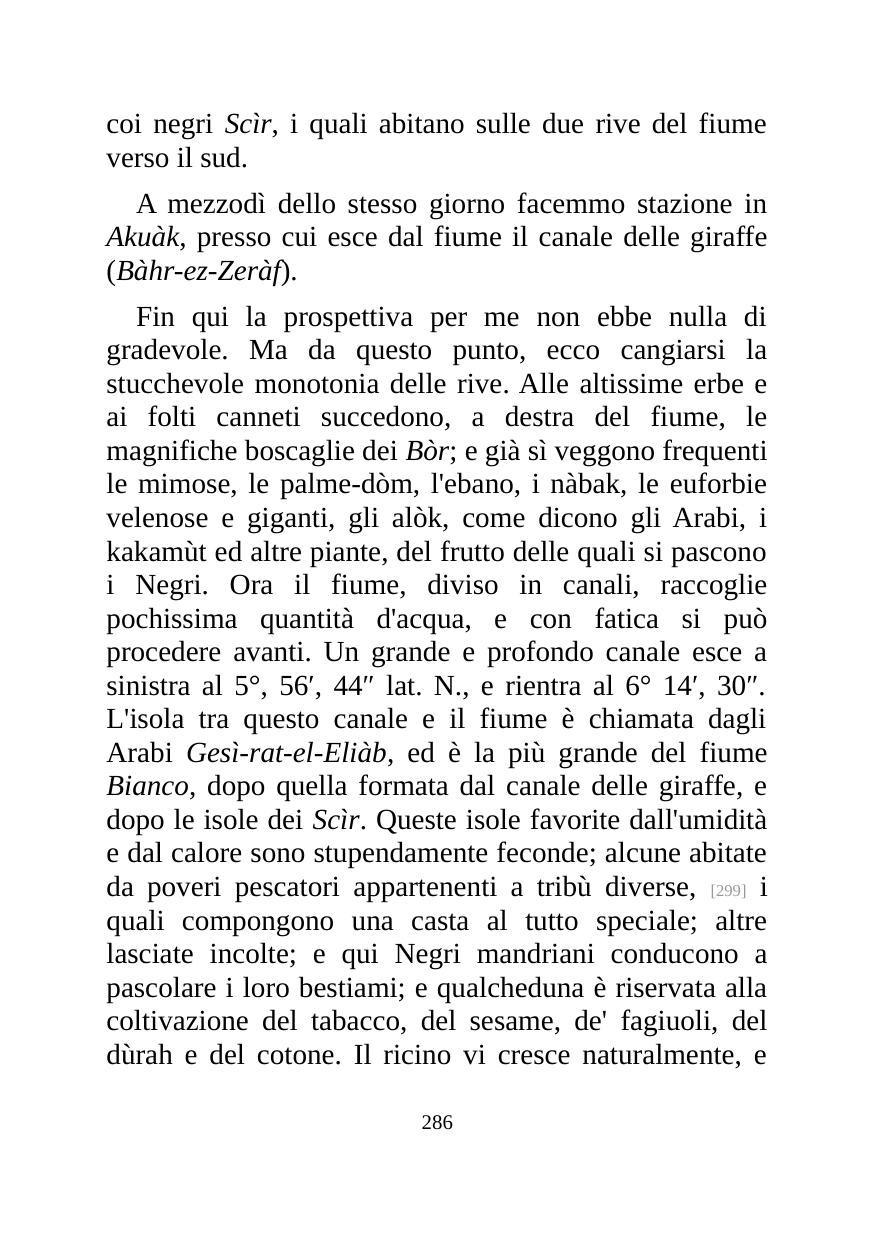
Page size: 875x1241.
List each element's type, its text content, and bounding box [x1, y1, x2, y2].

text A mezzodì dello stesso giorno facemmo stazione in Akuàk, presso cui esce dal fiume il canale delle giraffe (Bàhr-ez-Zeràf). [106, 186, 768, 286]
text Fin qui la prospettiva per me non ebbe nulla di gradevole. Ma da questo punto, ecco cangiarsi la stucchevole monotonia delle rive. Alle altissime erbe e ai folti canneti succedono, a destra del fiume, le magnifiche boscaglie dei Bòr; e già sì veggono frequenti le mimose, le palme-dòm, l'ebano, i nàbak, le euforbie velenose e giganti, gli alòk, come dicono gli Arabi, i kakamùt ed altre piante, del frutto delle quali si pascono i Negri. Ora il fiume, diviso in canali, raccoglie pochissima quantità d'acqua, e con fatica si può procedere avanti. Un grande e profondo canale esce a sinistra al 5°, 56′, 44″ lat. N., e rientra al 6° 14′, 30″. L'isola tra questo canale e il fiume è chiamata dagli Arabi Gesì-rat-el-Eliàb, ed è la più grande del fiume Bianco, dopo quella formata dal canale delle giraffe, e dopo le isole dei Scìr. Queste isole favorite dall'umidità e dal calore sono stupendamente feconde; alcune abitate da poveri pescatori appartenenti a tribù diverse, [299] i quali compongono una casta al tutto speciale; altre lasciate incolte; e qui Negri mandriani conducono a pascolare i loro bestiami; e qualcheduna è riservata alla coltivazione del tabacco, del sesame, de' fagiuoli, del dùrah e del cotone. Il ricino vi cresce naturalmente, e [106, 299, 768, 1070]
text coi negri Scìr, i quali abitano sulle due rive del fiume verso il sud. [106, 106, 768, 173]
